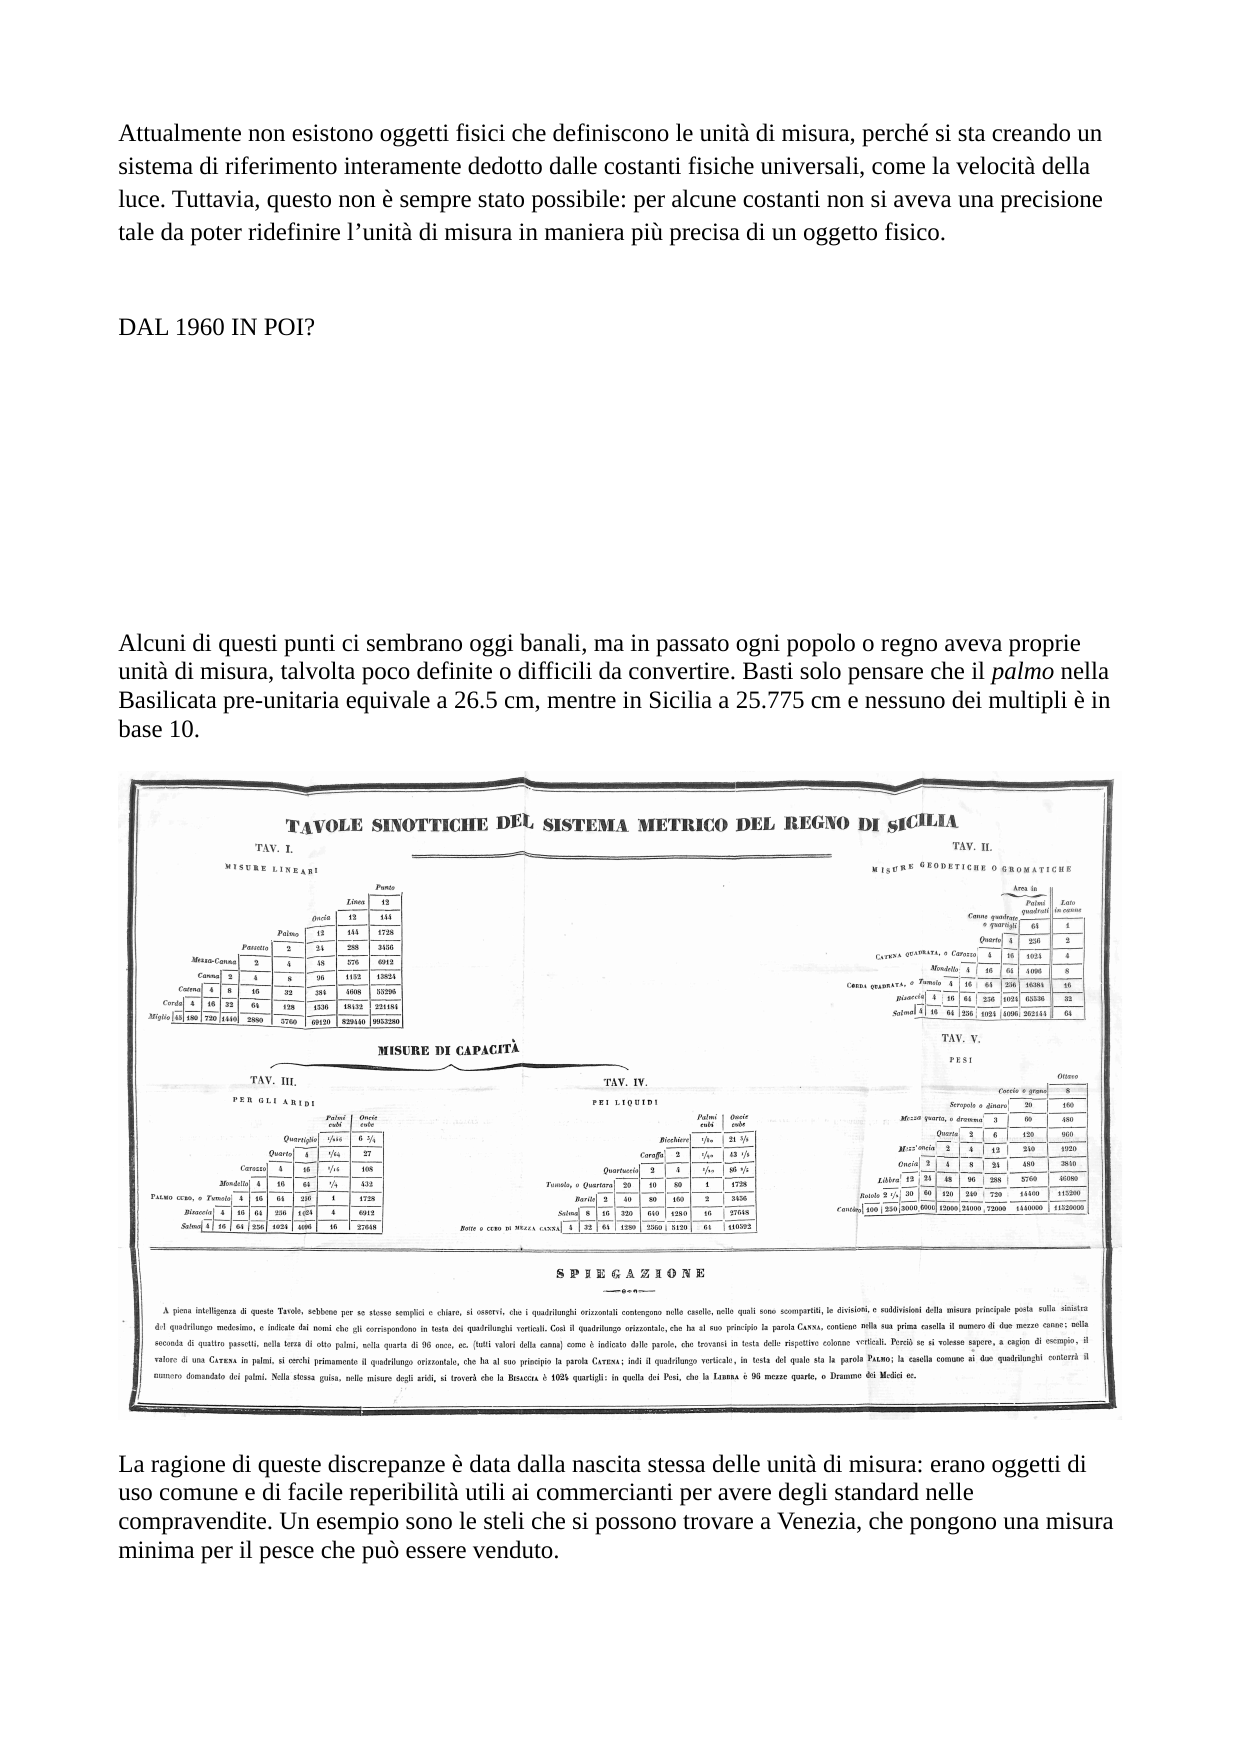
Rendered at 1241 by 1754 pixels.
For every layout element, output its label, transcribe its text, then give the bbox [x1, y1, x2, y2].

text La ragione di queste discrepanze è data dalla nascita stessa delle unità di misura: erano oggetti di uso comune e di facile reperibilità utili ai commercianti per avere degli standard nelle compravendite. Un esempio sono le steli che si possono trovare a Venezia, che pongono una misura minima per il pesce che può essere venduto. [118, 1449, 1122, 1564]
picture [118, 771, 1123, 1420]
text Attualmente non esistono oggetti fisici che definiscono le unità di misura, perché si sta creando un sistema di riferimento interamente dedotto dalle costanti fisiche universali, come la velocità della luce. Tuttavia, questo non è sempre stato possibile: per alcune costanti non si aveva una precisione tale da poter ridefinire l’unità di misura in maniera più precisa di un oggetto fisico. [118, 118, 1122, 246]
text Alcuni di questi punti ci sembrano oggi banali, ma in passato ogni popolo o regno aveva proprie unità di misura, talvolta poco definite o difficili da convertire. Basti solo pensare che il palmo nella Basilicata pre-unitaria equivale a 26.5 cm, mentre in Sicilia a 25.775 cm e nessuno dei multipli è in base 10. [118, 628, 1122, 743]
text DAL 1960 IN POI? [118, 312, 1122, 341]
